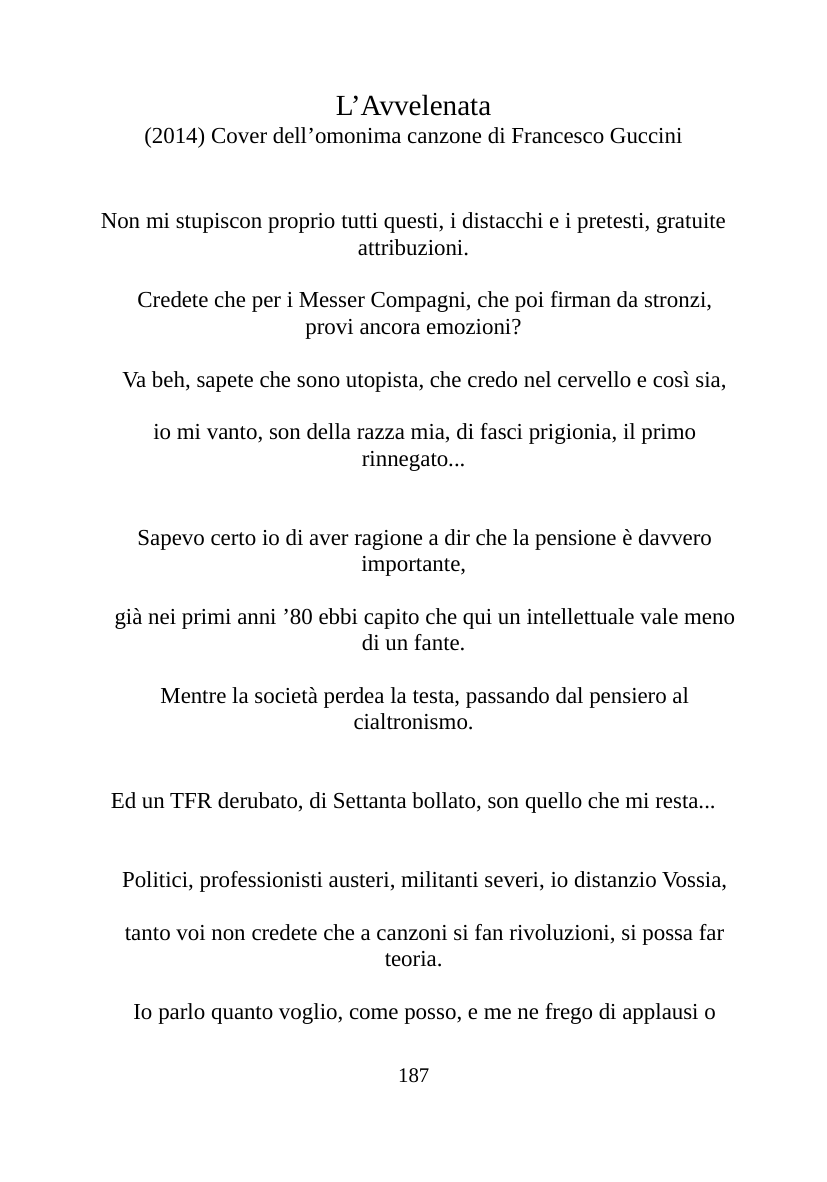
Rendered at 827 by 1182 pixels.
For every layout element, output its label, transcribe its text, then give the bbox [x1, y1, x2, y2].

text io mi vanto, son della razza mia, di fasci prigionia, il primo rinnegato... [88, 418, 738, 471]
text Non mi stupiscon proprio tutti questi, i distacchi e i pretesti, gratuite attribuzioni. [88, 207, 738, 260]
text L’Avvelenata (2014) Cover dell’omonima canzone di Francesco Guccini [88, 88, 738, 148]
text Va beh, sapete che sono utopista, che credo nel cervello e così sia, [88, 366, 738, 392]
text Io parlo quanto voglio, come posso, e me ne frego di applausi o [88, 998, 738, 1024]
text Politici, professionisti austeri, militanti severi, io distanzio Vossia, [88, 866, 738, 893]
text tanto voi non credete che a canzoni si fan rivoluzioni, si possa far teoria. [88, 919, 738, 972]
text Ed un TFR derubato, di Settanta bollato, son quello che mi resta... [88, 787, 738, 814]
text Mentre la società perdea la testa, passando dal pensiero al cialtronismo. [88, 682, 738, 734]
text Sapevo certo io di aver ragione a dir che la pensione è davvero importante, [88, 524, 738, 576]
text Credete che per i Messer Compagni, che poi firman da stronzi, provi ancora emozioni? [88, 287, 738, 339]
text già nei primi anni ’80 ebbi capito che qui un intellettuale vale meno di un fante. [88, 603, 738, 656]
